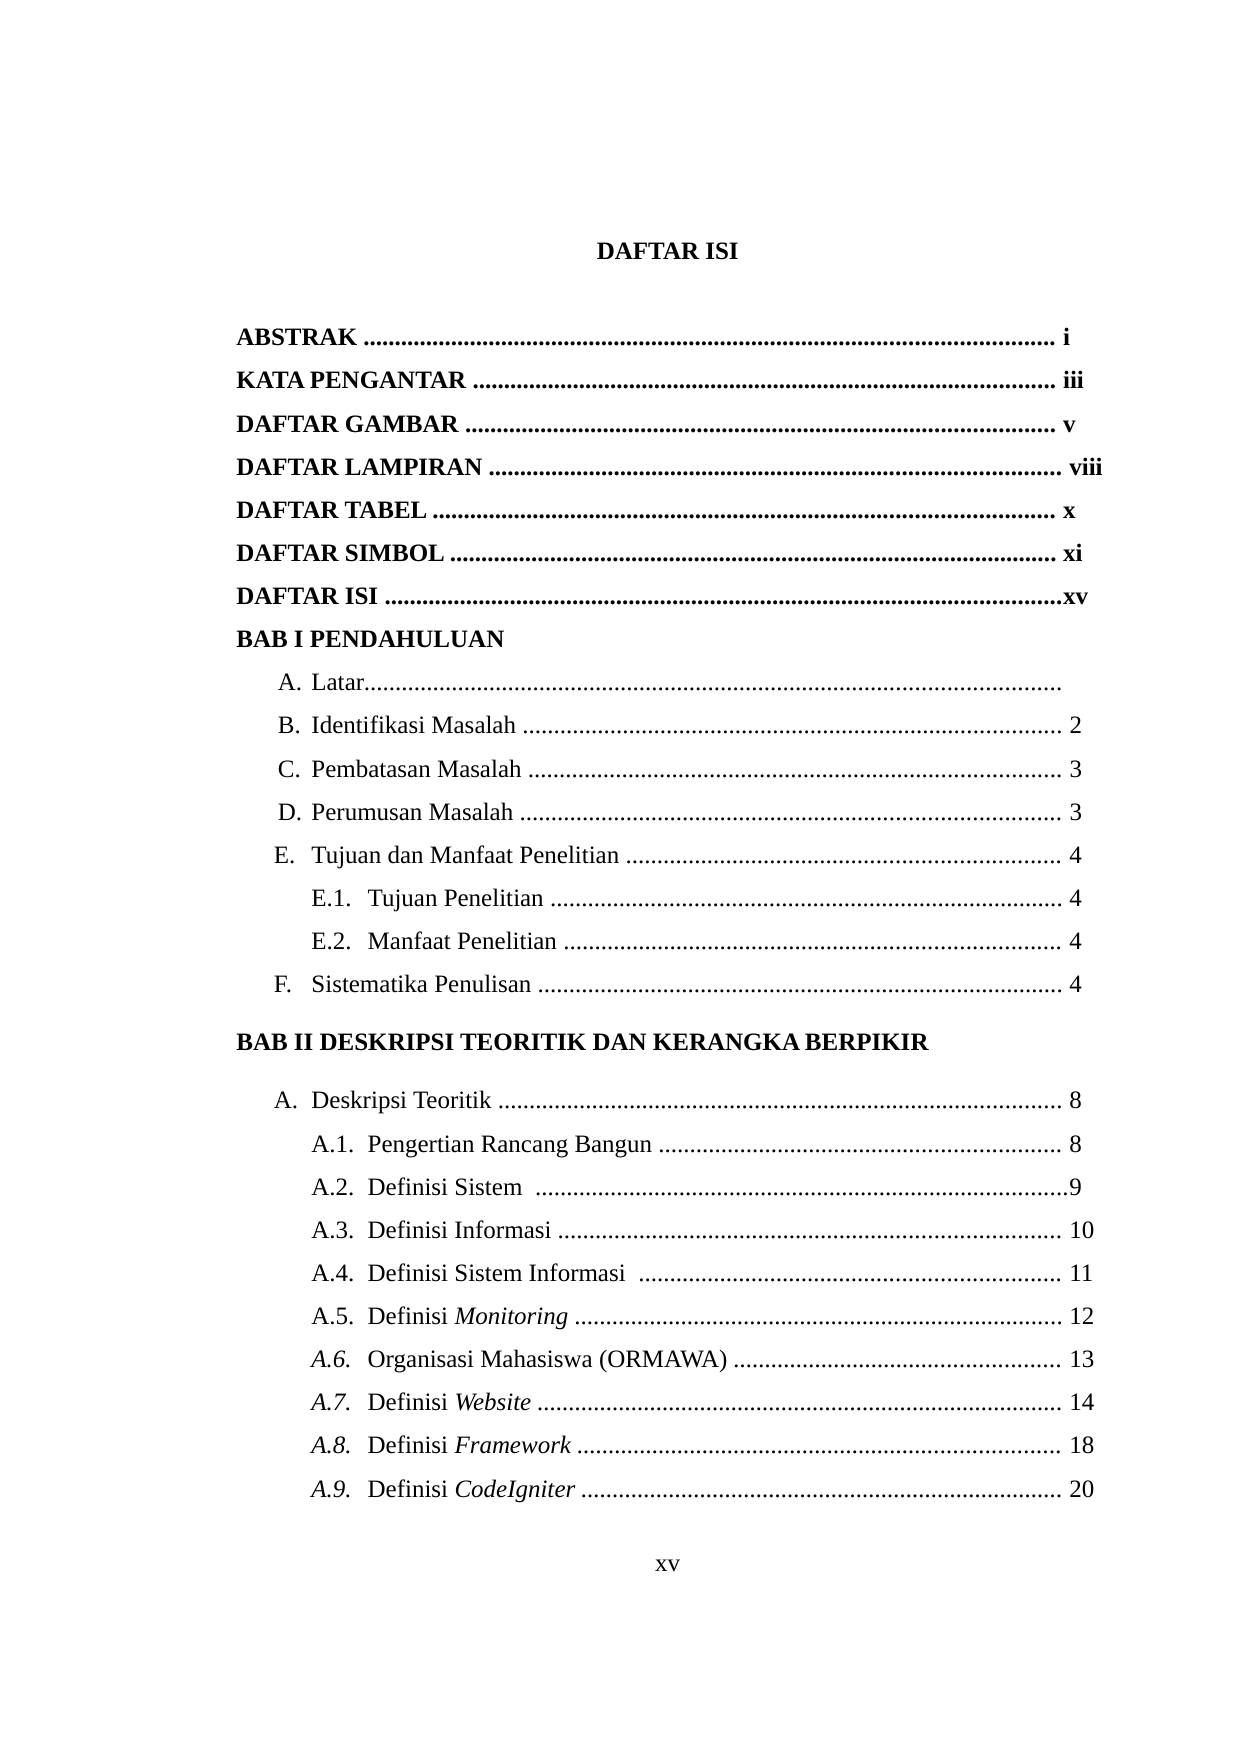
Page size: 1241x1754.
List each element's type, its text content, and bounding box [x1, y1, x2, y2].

list Pembatasan Masalah 3 [278, 754, 1169, 782]
list Sistematika Penulisan 4 [274, 969, 1099, 998]
list Manfaat Penelitian 4 [311, 926, 1099, 955]
list Perumusan Masalah 3 [278, 797, 1169, 826]
list Organisasi Mahasiswa (ORMAWA) 13 [311, 1344, 1099, 1373]
text KATA PENGANTAR iii [236, 366, 1099, 394]
list Definisi CodeIgniter 20 [311, 1474, 1099, 1502]
list Definisi Informasi 10 [311, 1215, 1099, 1244]
list Definisi Monitoring 12 [311, 1301, 1099, 1330]
text BAB I PENDAHULUAN [236, 624, 1099, 653]
text DAFTAR TABEL x [236, 495, 1099, 524]
list Pengertian Rancang Bangun 8 [311, 1129, 1099, 1157]
list Definisi Sistem Informasi 11 [311, 1258, 1099, 1287]
list Tujuan Penelitian 4 [311, 883, 1099, 912]
text ABSTRAK i [236, 322, 1134, 351]
list Definisi Website 14 [311, 1387, 1099, 1416]
list Latar [278, 667, 1164, 696]
list Identifikasi Masalah 2 [278, 711, 1158, 739]
text DAFTAR LAMPIRAN viii [236, 452, 1164, 481]
text DAFTAR GAMBAR v [236, 409, 1099, 437]
text DAFTAR SIMBOL xi [236, 538, 1234, 567]
text DAFTAR ISI xv [236, 581, 1099, 610]
list Definisi Sistem 9 [311, 1172, 1099, 1201]
list Tujuan dan Manfaat Penelitian 4 [274, 840, 1099, 869]
list Deskripsi Teoritik 8 [274, 1086, 1099, 1114]
list BAB II DESKRIPSI TEORITIK DAN KERANGKA BERPIKIR [236, 1027, 1099, 1056]
list Definisi Framework 18 [311, 1431, 1099, 1459]
text DAFTAR ISI [236, 236, 1099, 265]
